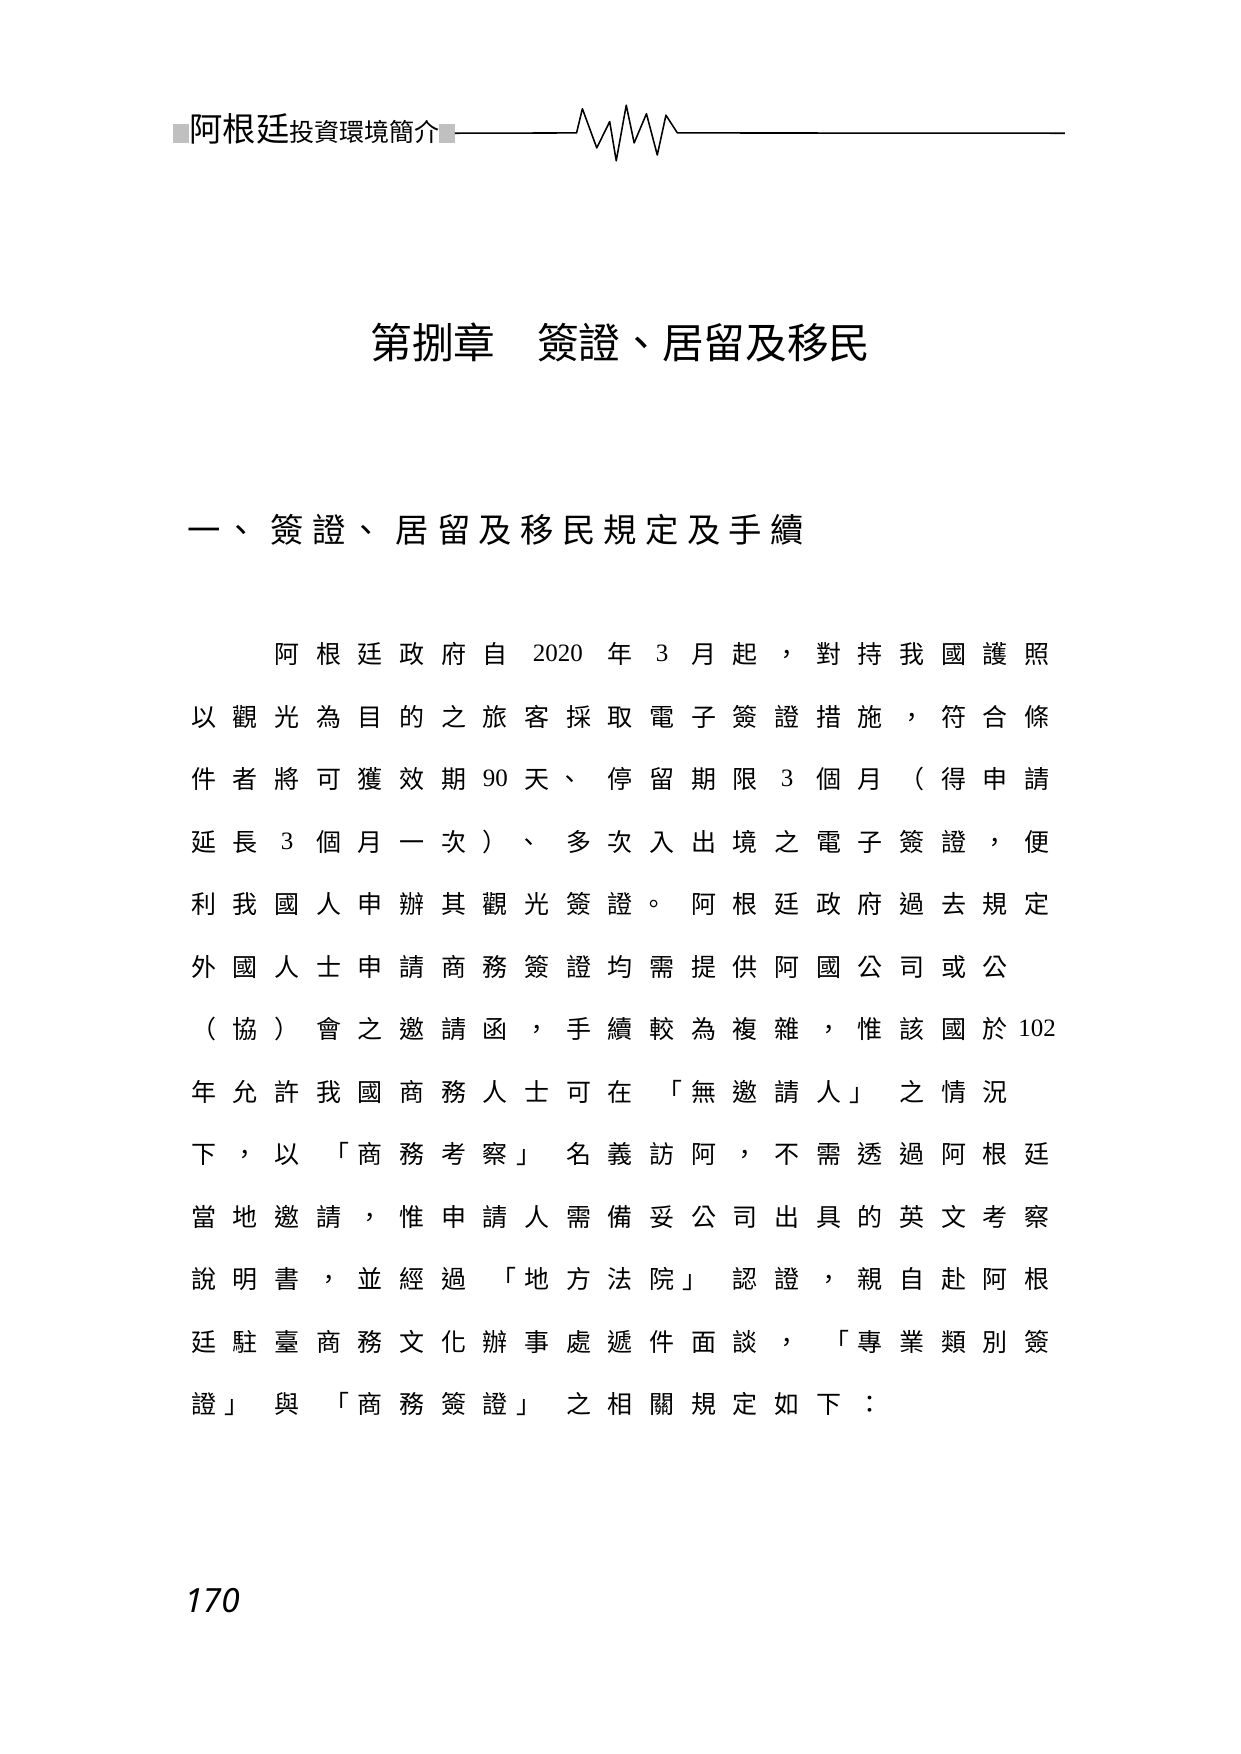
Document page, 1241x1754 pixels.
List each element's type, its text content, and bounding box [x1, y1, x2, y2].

text 第捌章 簽證、居留及移民 [183, 299, 1058, 361]
text 阿根廷政府自2020年3月起，對持我國護照以觀光為目的之旅客採取電子簽證措施，符合條件者將可獲效期90天、停留期限3個月（得申請延長3個月一次）、多次入出境之電子簽證，便利我國人申辦其觀光簽證。阿根廷政府過去規定外國人士申請商務簽證均需提供阿國公司或公（協）會之邀請函，手續較為複雜，惟該國於102年允許我國商務人士可在「無邀請人」之情況下，以「商務考察」名義訪阿，不需透過阿根廷當地邀請，惟申請人需備妥公司出具的英文考察說明書，並經過「地方法院」認證，親自赴阿根廷駐臺商務文化辦事處遞件面談，「專業類別簽證」與「商務簽證」之相關規定如下： [183, 611, 1058, 1424]
text 一、簽證、居留及移民規定及手續 [183, 486, 1058, 549]
